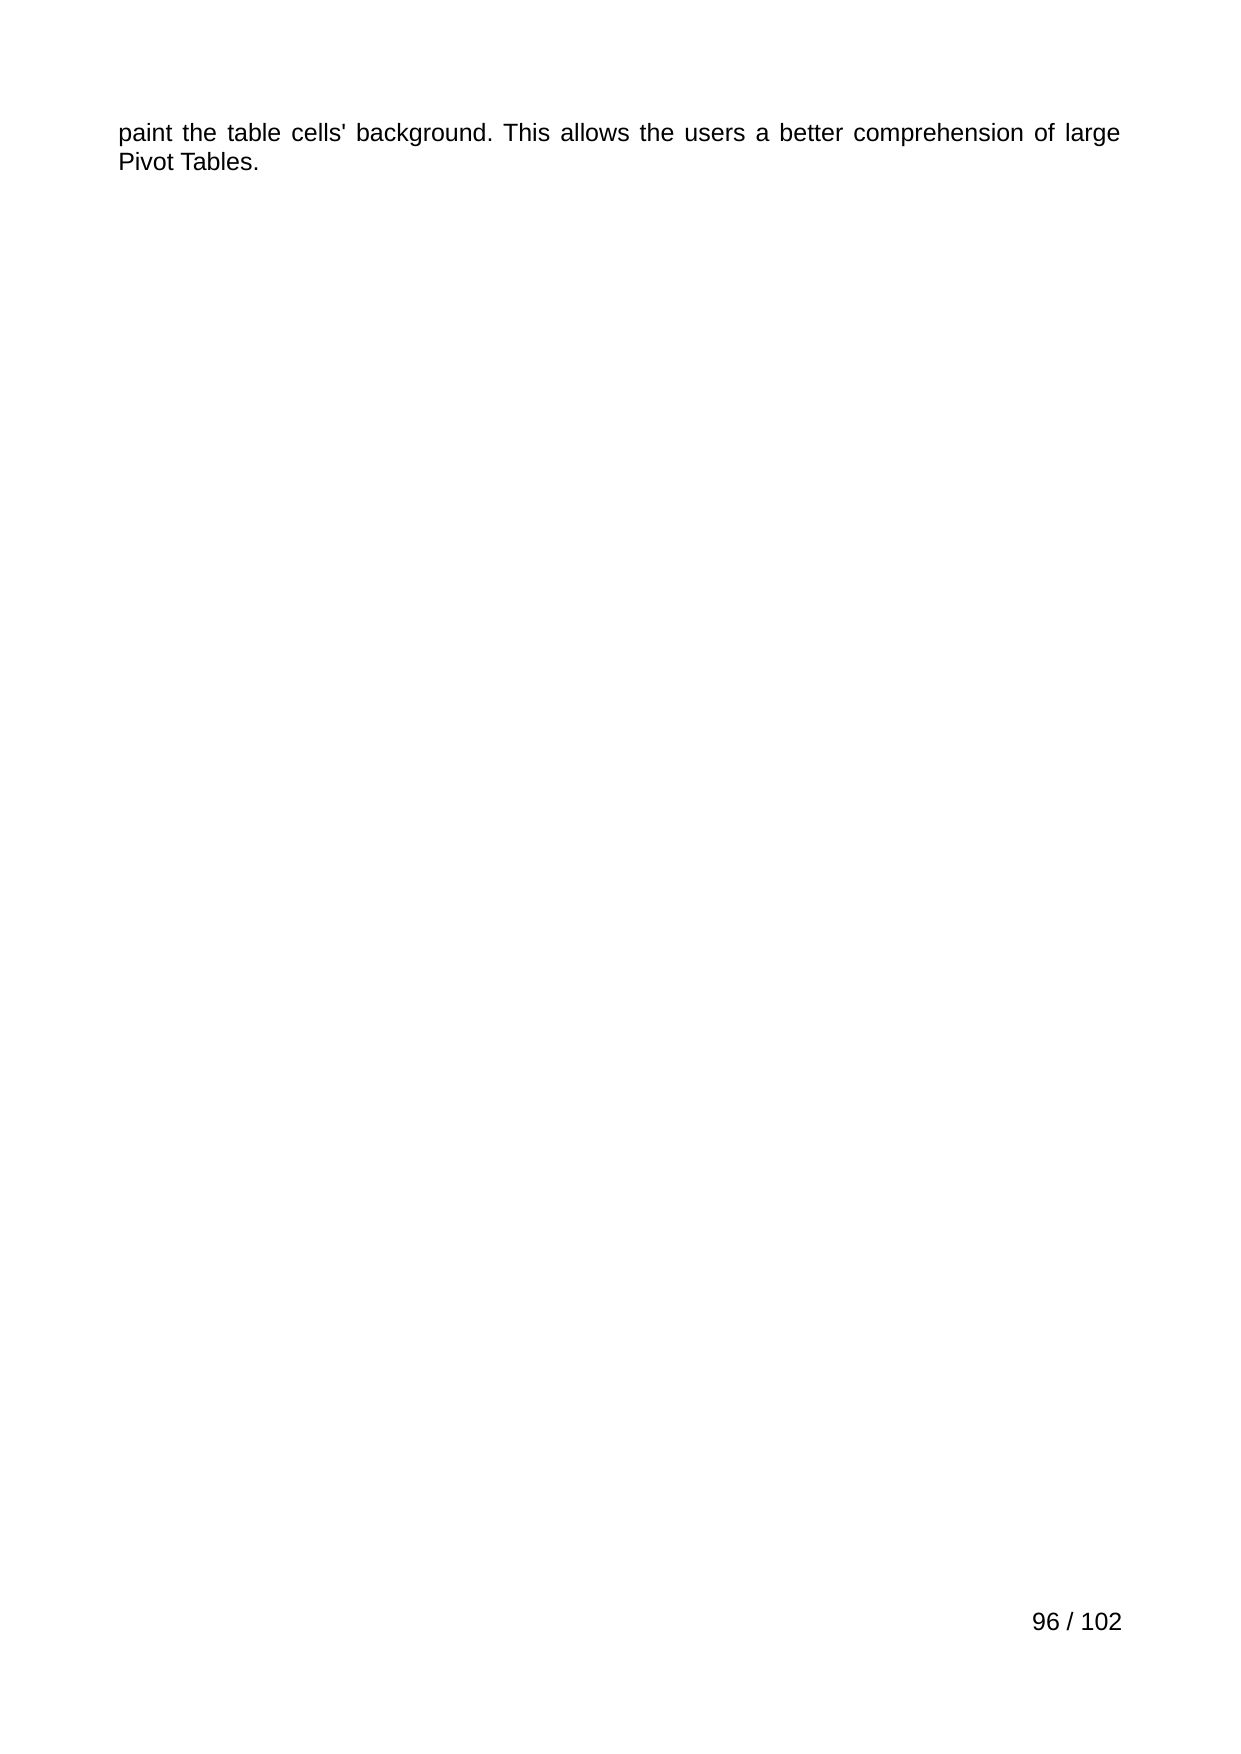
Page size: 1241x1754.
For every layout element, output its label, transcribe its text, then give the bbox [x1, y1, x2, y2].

text paint the table cells' background. This allows the users a better comprehension of large Pivot Tables. [118, 118, 1122, 176]
